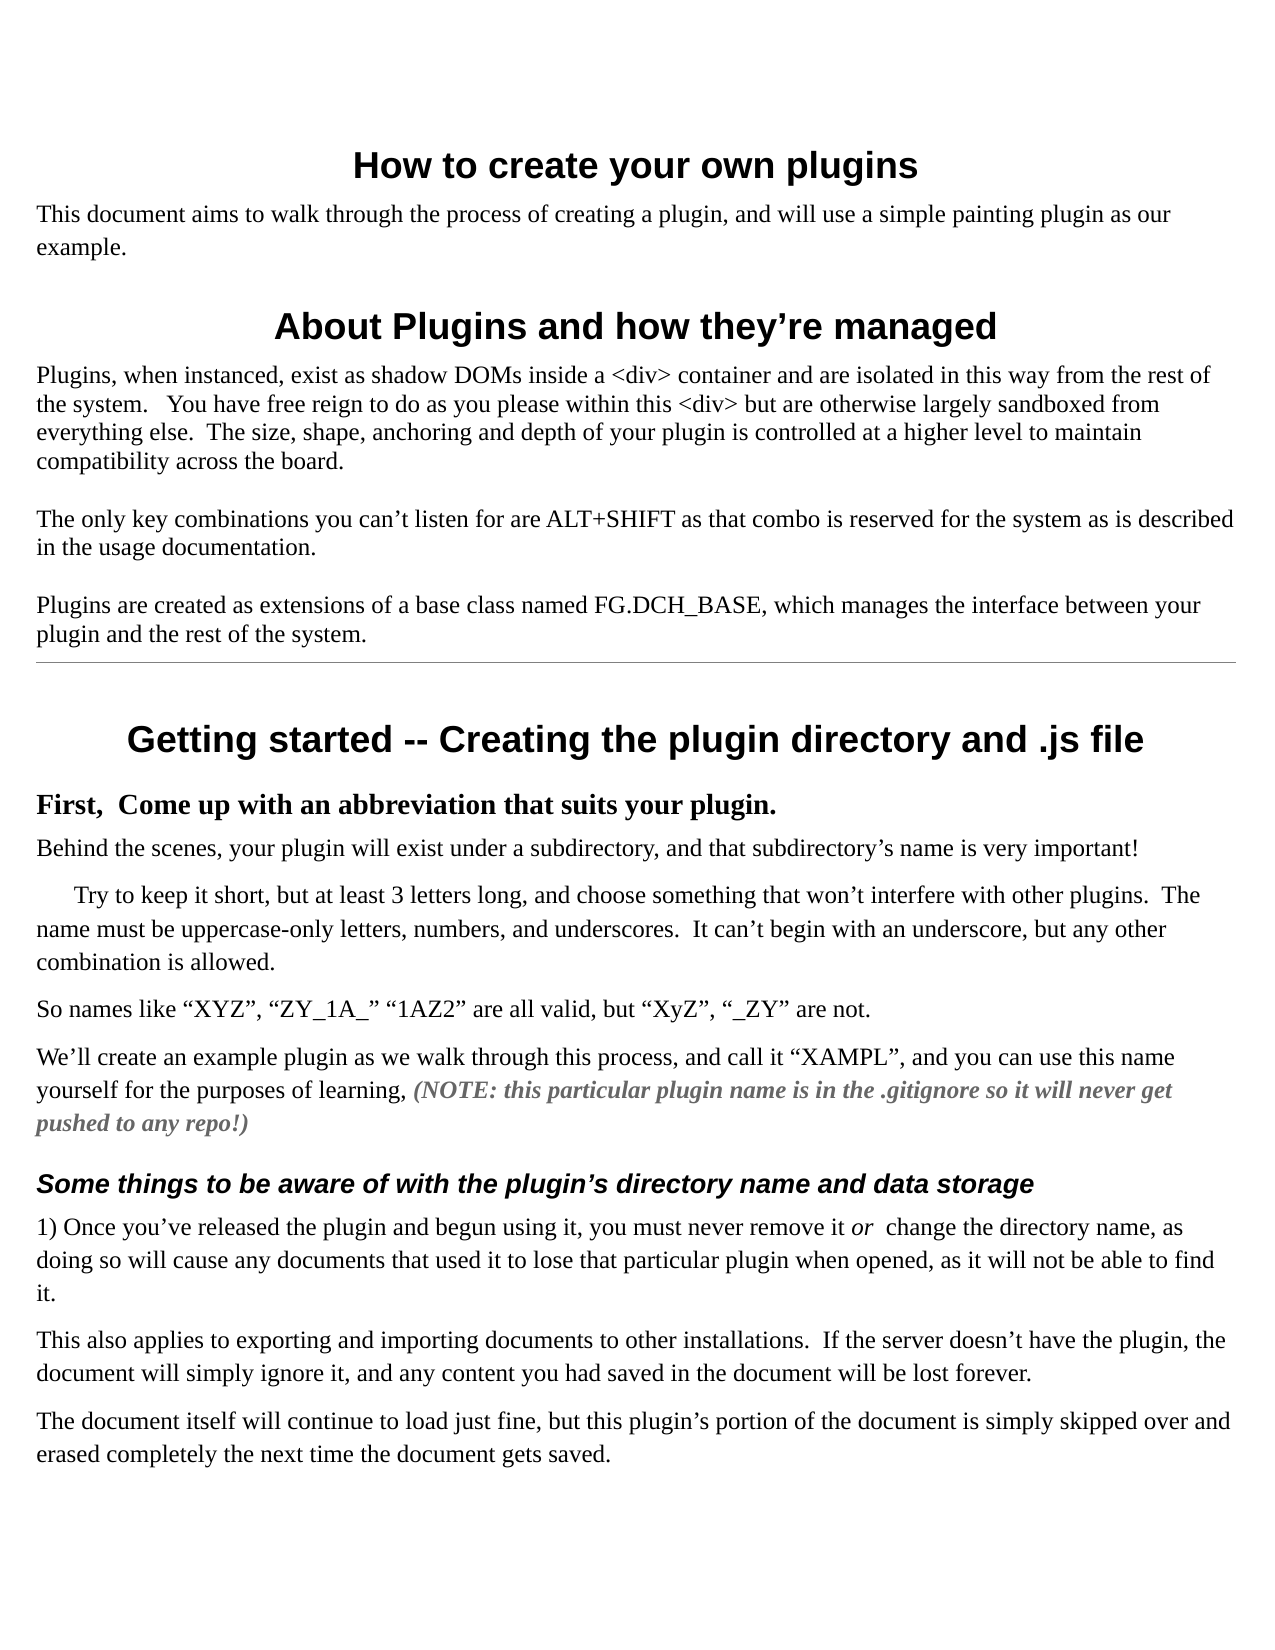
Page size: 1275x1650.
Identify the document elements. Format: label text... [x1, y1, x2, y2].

text The document itself will continue to load just fine, but this plugin’s portion of the document is simply skipped over and erased completely the next time the document gets saved. [36, 1406, 1236, 1468]
subtitle Some things to be aware of with the plugin’s directory name and data storage [36, 1168, 1236, 1199]
text Plugins, when instanced, exist as shadow DOMs inside a <div> container and are isolated in this way from the rest of the system. You have free reign to do as you please within this <div> but are otherwise largely sandboxed from everything else. The size, shape, anchoring and depth of your plugin is controlled at a higher level to maintain compatibility across the board. [36, 360, 1236, 475]
text Plugins are created as extensions of a base class named FG.DCH_BASE, which manages the interface between your plugin and the rest of the system. [36, 590, 1236, 647]
subtitle How to create your own plugins [36, 143, 1236, 186]
subtitle Getting started -- Creating the plugin directory and .js file [36, 717, 1236, 760]
text This document aims to walk through the process of creating a plugin, and will use a simple painting plugin as our example. [36, 199, 1236, 261]
text Behind the scenes, your plugin will exist under a subdirectory, and that subdirectory’s name is very important! [36, 833, 1236, 862]
text So names like “XYZ”, “ZY_1A_” “1AZ2” are all valid, but “XyZ”, “_ZY” are not. [36, 994, 1236, 1023]
text We’ll create an example plugin as we walk through this process, and call it “XAMPL”, and you can use this name yourself for the purposes of learning, (NOTE: this particular plugin name is in the .gitignore so it will never get pushed to any repo!) [36, 1042, 1236, 1137]
text The only key combinations you can’t listen for are ALT+SHIFT as that combo is reserved for the system as is described in the usage documentation. [36, 504, 1236, 561]
text This also applies to exporting and importing documents to other installations. If the server doesn’t have the plugin, the document will simply ignore it, and any content you had saved in the document will be lost forever. [36, 1325, 1236, 1387]
subtitle About Plugins and how they’re managed [36, 304, 1236, 347]
text 1) Once you’ve released the plugin and begun using it, you must never remove it or change the directory name, as doing so will cause any documents that used it to lose that particular plugin when opened, as it will not be able to find it. [36, 1212, 1236, 1307]
subtitle First, Come up with an abbreviation that suits your plugin. [36, 787, 1236, 821]
text Try to keep it short, but at least 3 letters long, and choose something that won’t interfere with other plugins. The name must be uppercase-only letters, numbers, and underscores. It can’t begin with an underscore, but any other combination is allowed. [36, 881, 1236, 975]
